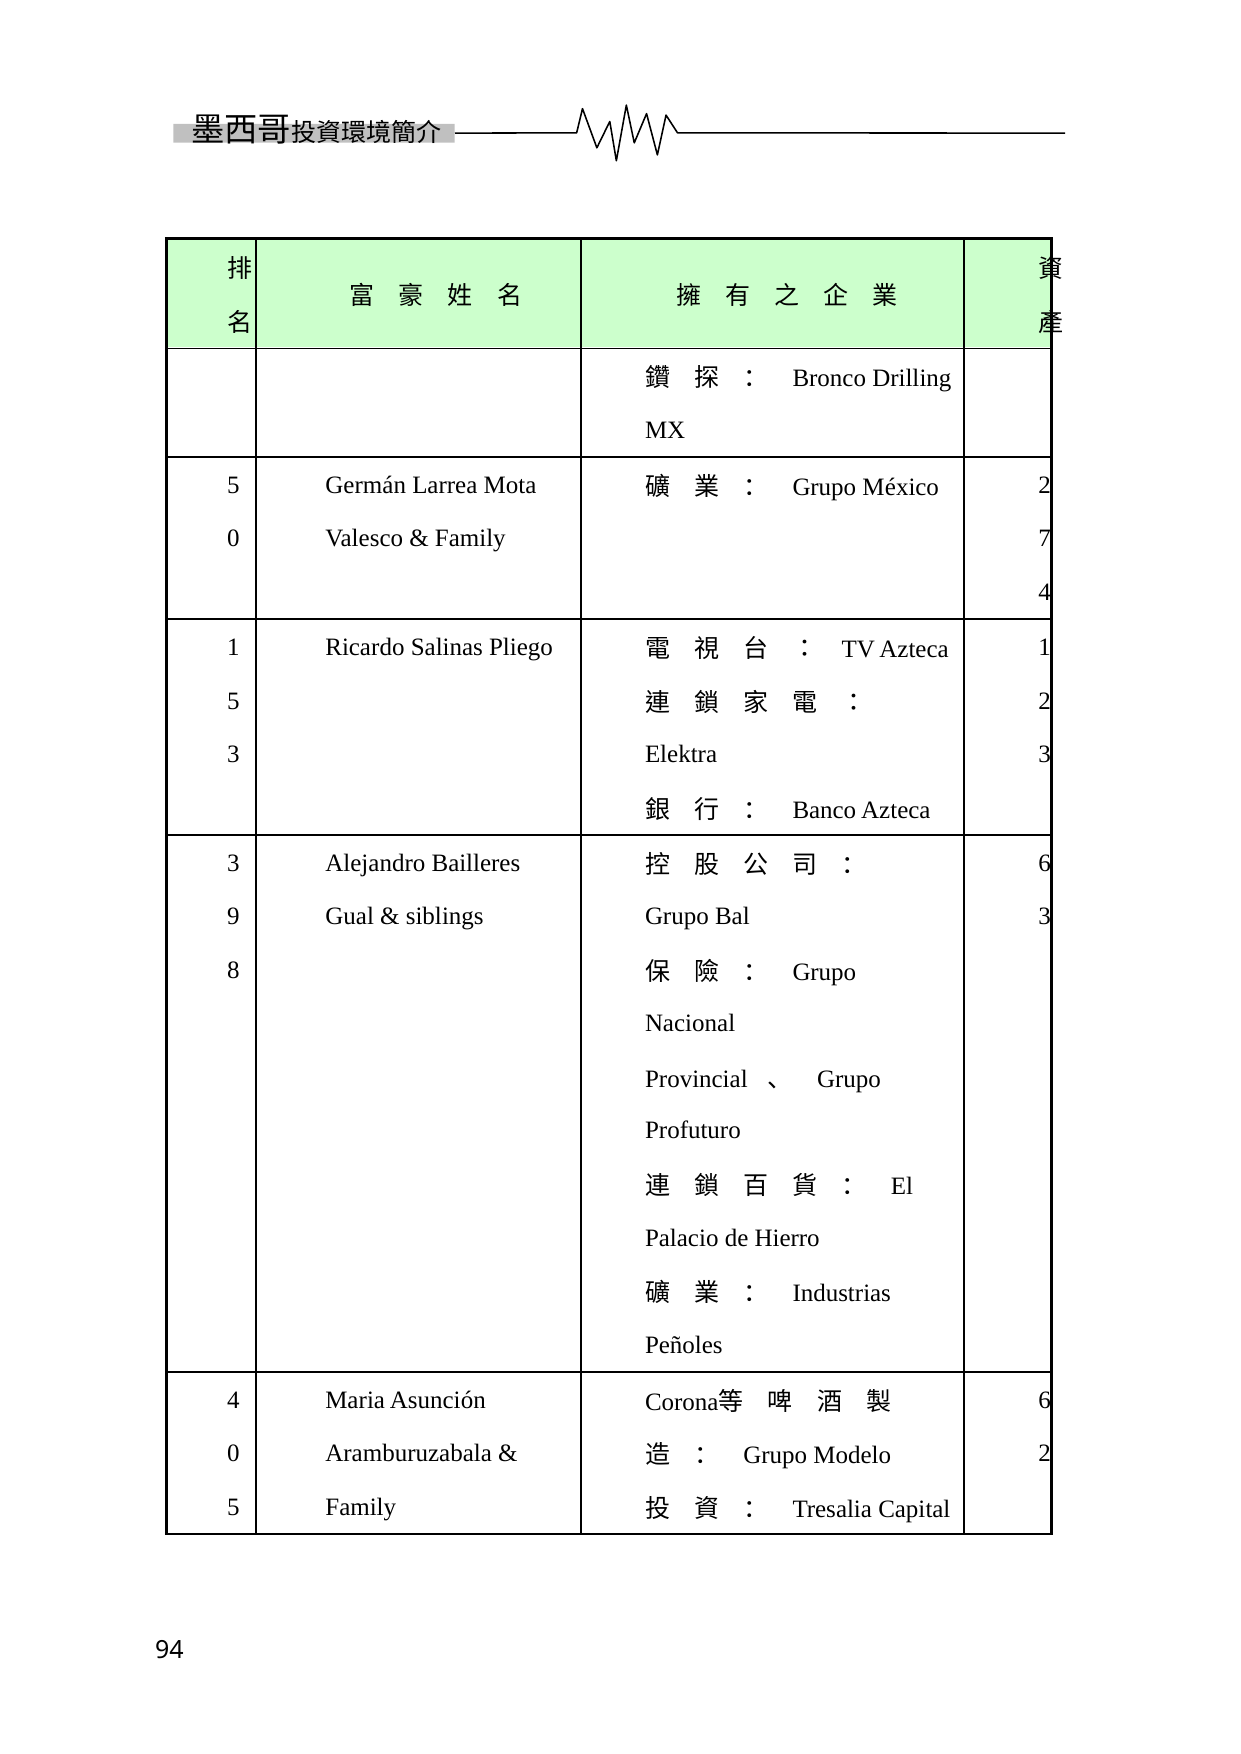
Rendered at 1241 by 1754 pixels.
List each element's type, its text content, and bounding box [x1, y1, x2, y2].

table_cell 405 [168, 1373, 255, 1533]
table_cell [257, 349, 580, 456]
table_cell 礦業：Grupo México [582, 458, 963, 618]
table_cell [965, 349, 1050, 456]
table_cell 274 [965, 458, 1050, 618]
table_cell 控股公司：Grupo Bal 保險：Grupo Nacional Provincial、Grupo Profuturo 連鎖百貨：El Palacio de Hierro 礦業：Industrias Peñoles [582, 836, 963, 1371]
table_header 排名 [168, 240, 255, 347]
table_cell 123 [965, 620, 1050, 834]
table_cell [168, 349, 255, 456]
table_cell 電視台：TV Azteca 連鎖家電：Elektra 銀行：Banco Azteca [582, 620, 963, 834]
table_cell 153 [168, 620, 255, 834]
table_cell Corona等啤酒製造：Grupo Modelo 投資：Tresalia Capital [582, 1373, 963, 1533]
table_header 資產 [965, 240, 1050, 347]
table_header 富豪姓名 [257, 240, 580, 347]
table_cell Alejandro Bailleres Gual & siblings [257, 836, 580, 1371]
table_cell 63 [965, 836, 1050, 1371]
table_header 擁有之企業 [582, 240, 963, 347]
table_cell 50 [168, 458, 255, 618]
table_cell 62 [965, 1373, 1050, 1533]
table_cell Maria Asunción Aramburuzabala & Family [257, 1373, 580, 1533]
table_cell 鑽探：Bronco Drilling MX [582, 349, 963, 456]
table_cell 398 [168, 836, 255, 1371]
table_cell Ricardo Salinas Pliego [257, 620, 580, 834]
table_cell Germán Larrea Mota Valesco & Family [257, 458, 580, 618]
